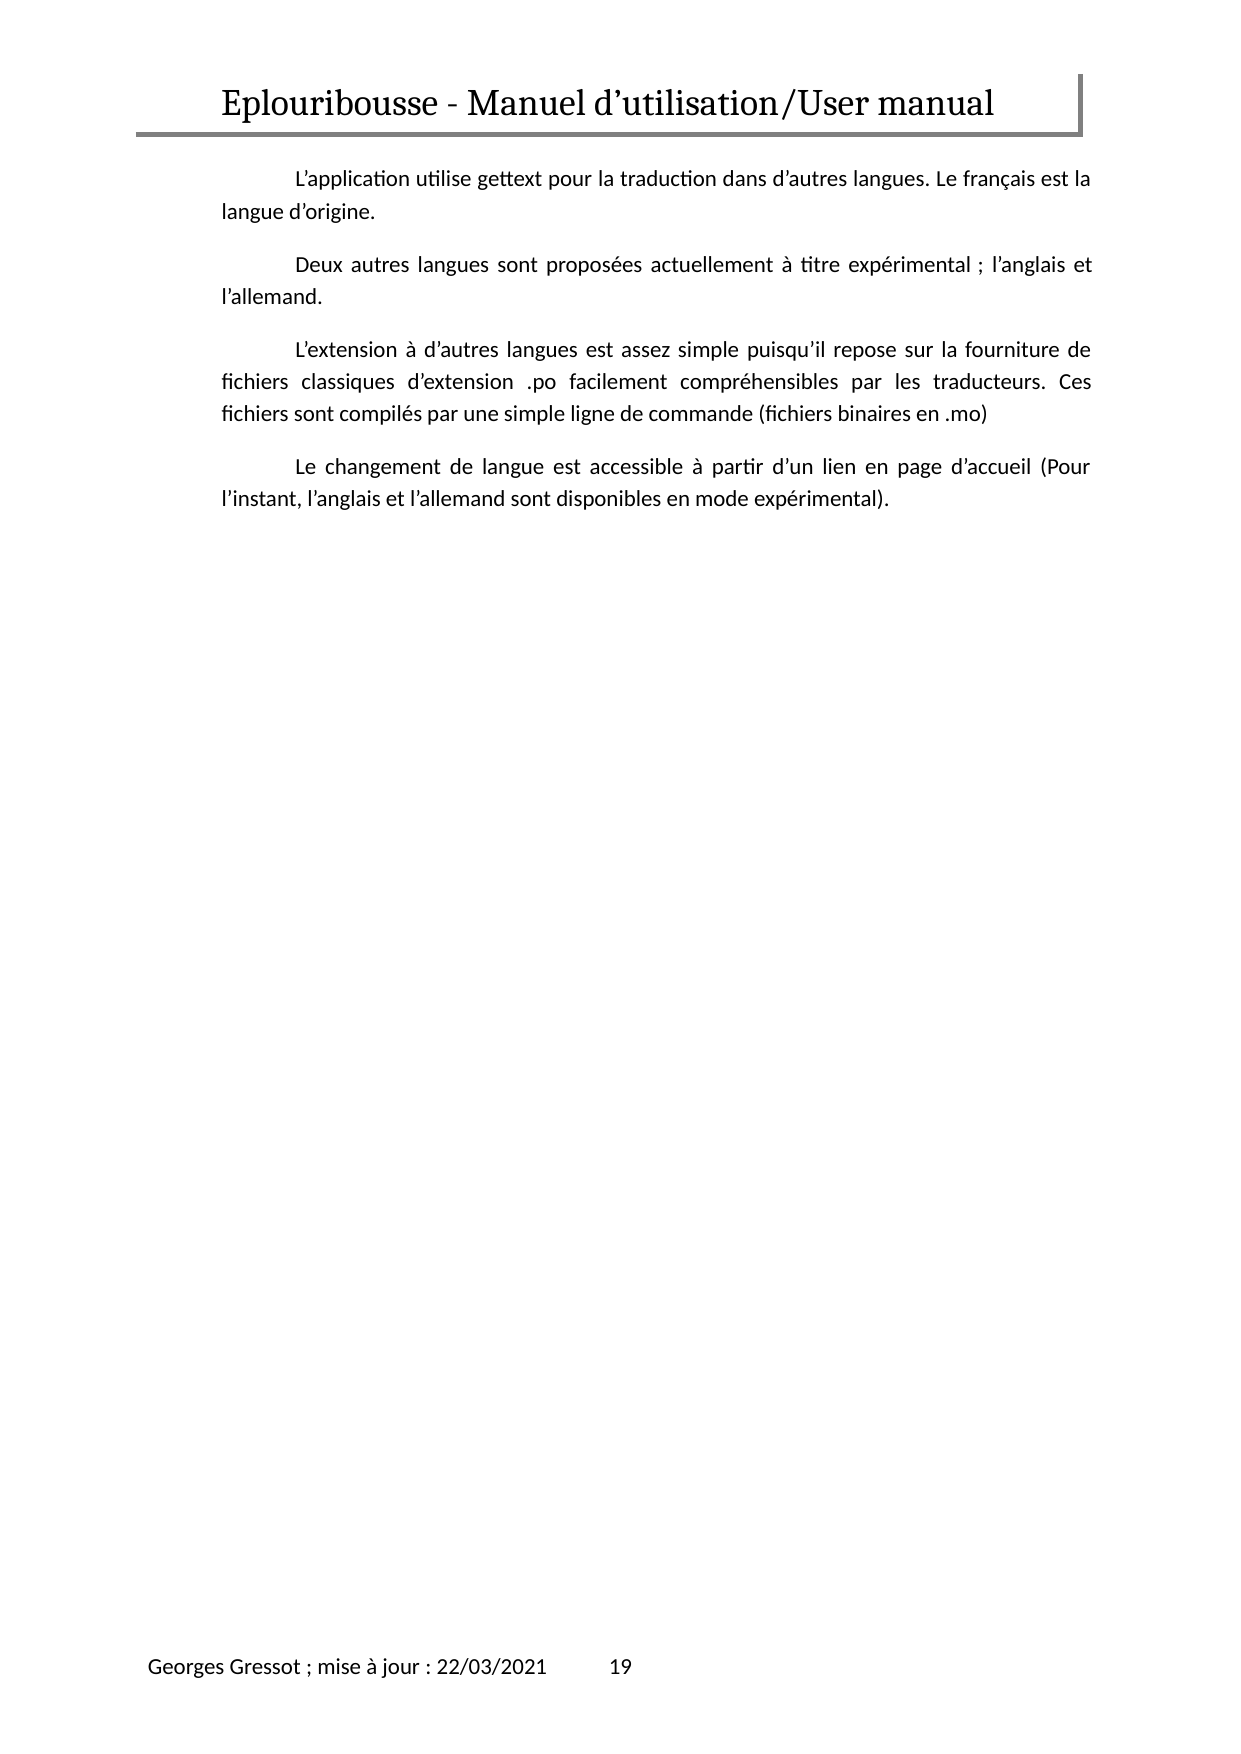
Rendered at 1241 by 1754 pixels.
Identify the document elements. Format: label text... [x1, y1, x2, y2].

text Deux autres langues sont proposées actuellement à titre expérimental ; l’anglais et l’allemand. [221, 250, 1093, 310]
text L’extension à d’autres langues est assez simple puisqu’il repose sur la fourniture de fichiers classiques d’extension .po facilement compréhensibles par les traducteurs. Ces fichiers sont compilés par une simple ligne de commande (fichiers binaires en .mo) [221, 335, 1093, 427]
text L’application utilise gettext pour la traduction dans d’autres langues. Le français est la langue d’origine. [221, 164, 1093, 225]
text Le changement de langue est accessible à partir d’un lien en page d’accueil (Pour l’instant, l’anglais et l’allemand sont disponibles en mode expérimental). [221, 452, 1093, 513]
